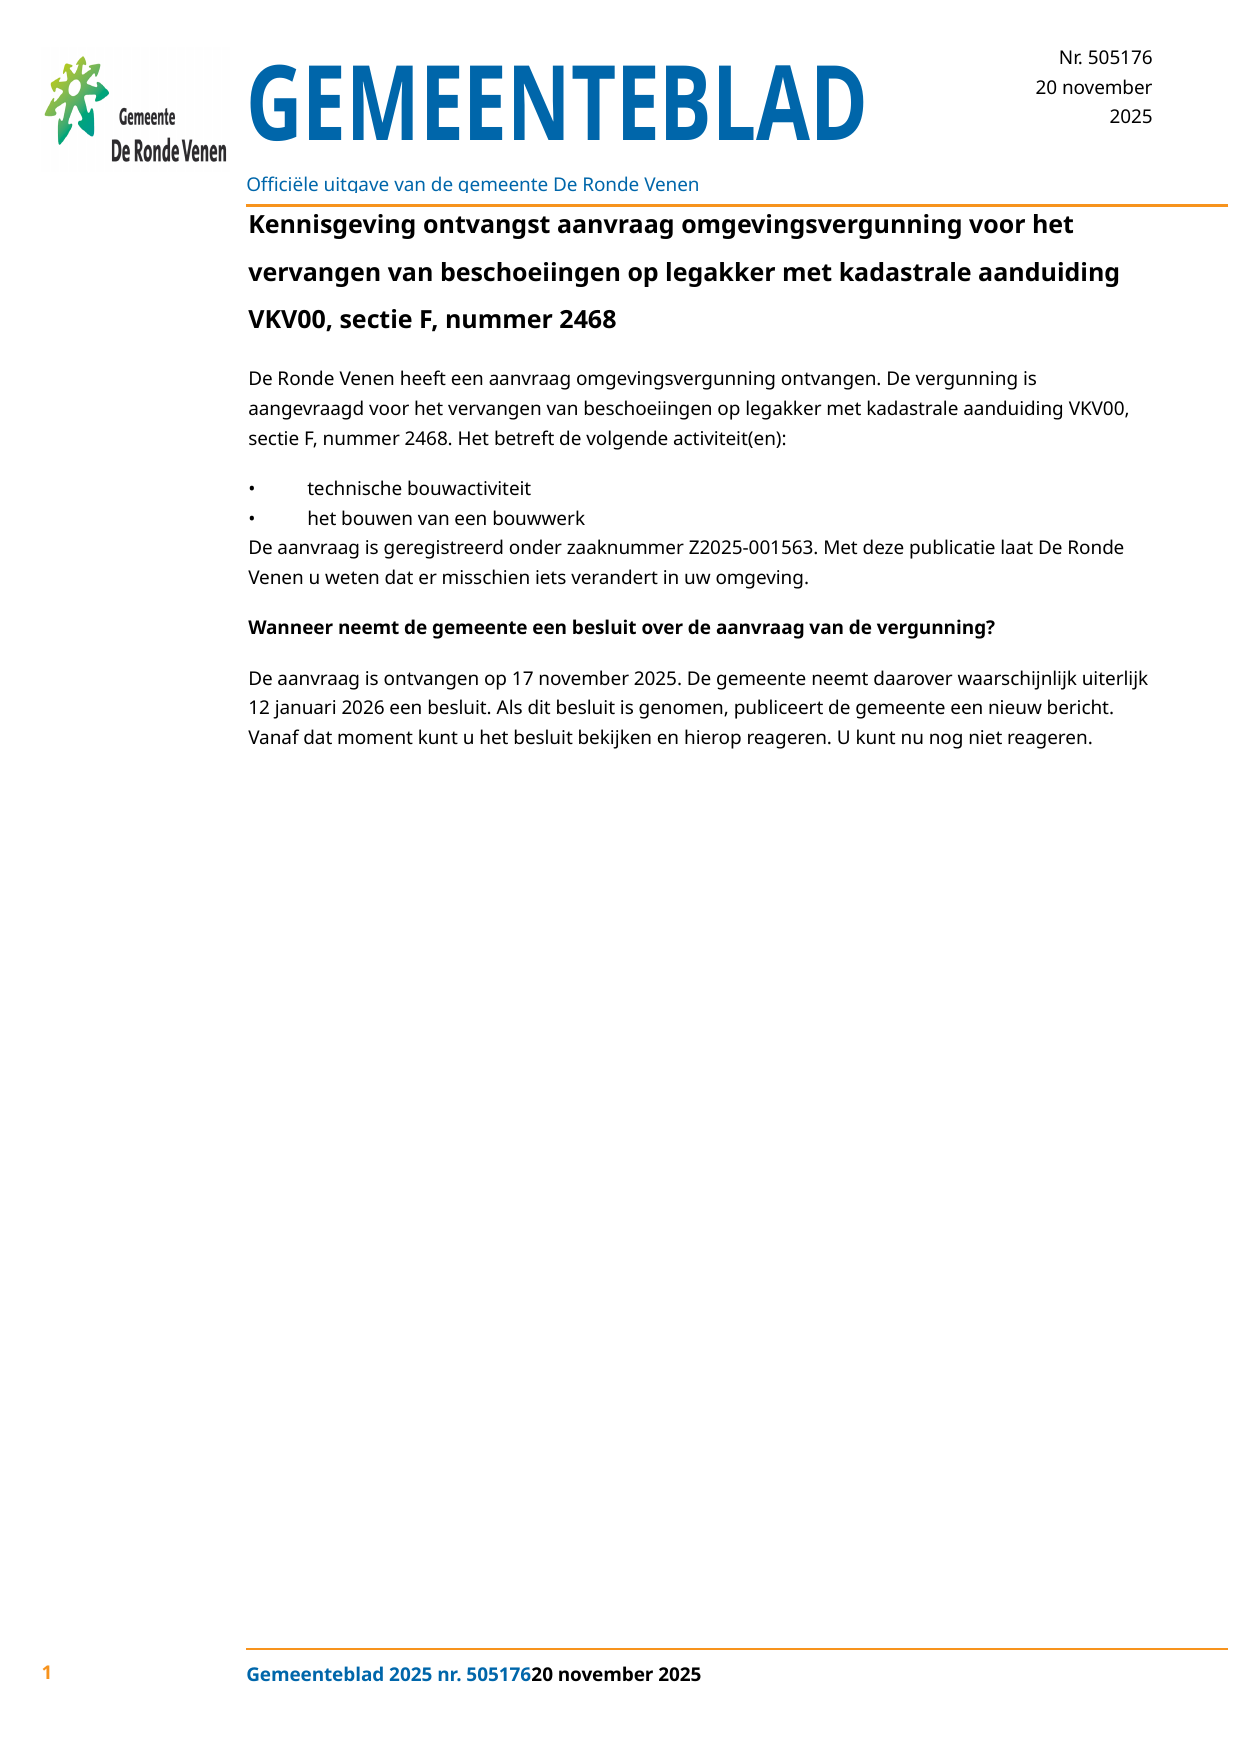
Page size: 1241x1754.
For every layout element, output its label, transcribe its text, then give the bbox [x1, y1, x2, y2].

picture [41, 47, 231, 172]
list technische bouwactiviteit [248, 475, 1152, 501]
text Kennisgeving ontvangst aanvraag omgevingsvergunning voor het vervangen van beschoeiingen op legakker met kadastrale aanduiding VKV00, sectie F, nummer 2468 [248, 207, 1152, 336]
text De aanvraag is geregistreerd onder zaaknummer Z2025-001563. Met deze publicatie laat De Ronde Venen u weten dat er misschien iets verandert in uw omgeving. [248, 534, 1152, 589]
text Wanneer neemt de gemeente een besluit over de aanvraag van de vergunning? [248, 614, 1152, 640]
text De Ronde Venen heeft een aanvraag omgevingsvergunning ontvangen. De vergunning is aangevraagd voor het vervangen van beschoeiingen op legakker met kadastrale aanduiding VKV00, sectie F, nummer 2468. Het betreft de volgende activiteit(en): [248, 366, 1152, 450]
text De aanvraag is ontvangen op 17 november 2025. De gemeente neemt daarover waarschijnlijk uiterlijk 12 januari 2026 een besluit. Als dit besluit is genomen, publiceert de gemeente een nieuw bericht. Vanaf dat moment kunt u het besluit bekijken en hierop reageren. U kunt nu nog niet reageren. [248, 665, 1152, 749]
list het bouwen van een bouwwerk [248, 505, 1152, 530]
